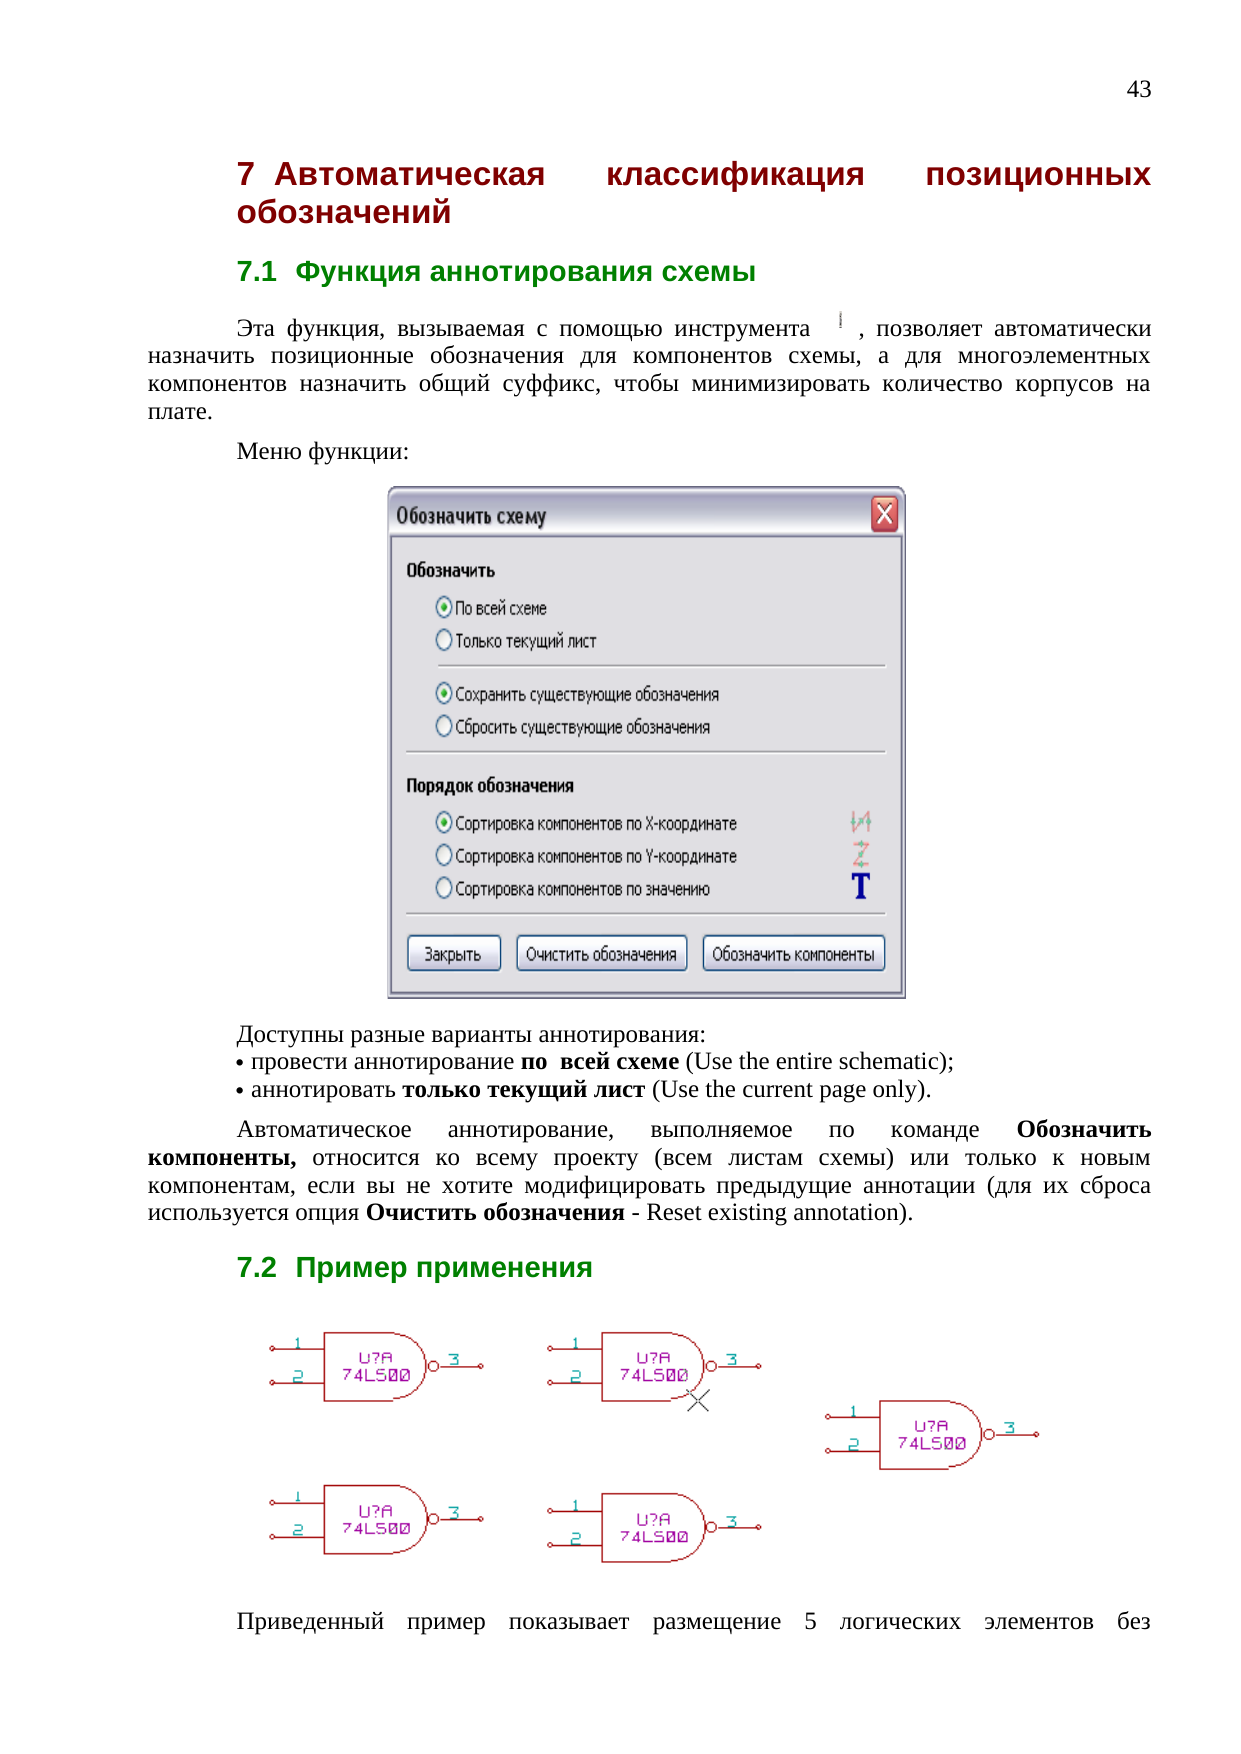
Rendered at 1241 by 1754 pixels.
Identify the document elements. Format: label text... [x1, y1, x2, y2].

picture [387, 486, 906, 999]
subtitle Автоматическая классификация позиционных обозначений [236, 156, 1152, 230]
subtitle Функция аннотирования схемы [148, 255, 1152, 288]
list аннотировать только текущий лист (Use the current page only). [148, 1075, 1152, 1103]
text Автоматическое аннотирование, выполняемое по команде Обозначить компоненты, относится ко всему проекту (всем листам схемы) или только к новым компонентам, если вы не хотите модифицировать предыдущие аннотации (для их сброса используется опция Очистить обозначения - Reset existing annotation). [148, 1115, 1152, 1226]
list провести аннотирование по всей схеме (Use the entire schematic); [148, 1047, 1152, 1075]
text Доступны разные варианты аннотирования: [148, 1020, 1152, 1047]
text Меню функции: [148, 437, 1152, 465]
text Эта функция, вызываемая с помощью инструмента , позволяет автоматически назначить позиционные обозначения для компонентов схемы, а для многоэлементных компонентов назначить общий суффикс, чтобы минимизировать количество корпусов на плате. [148, 300, 1152, 425]
subtitle Пример применения [148, 1251, 1152, 1284]
text Приведенный пример показывает размещение 5 логических элементов без [148, 1607, 1152, 1635]
